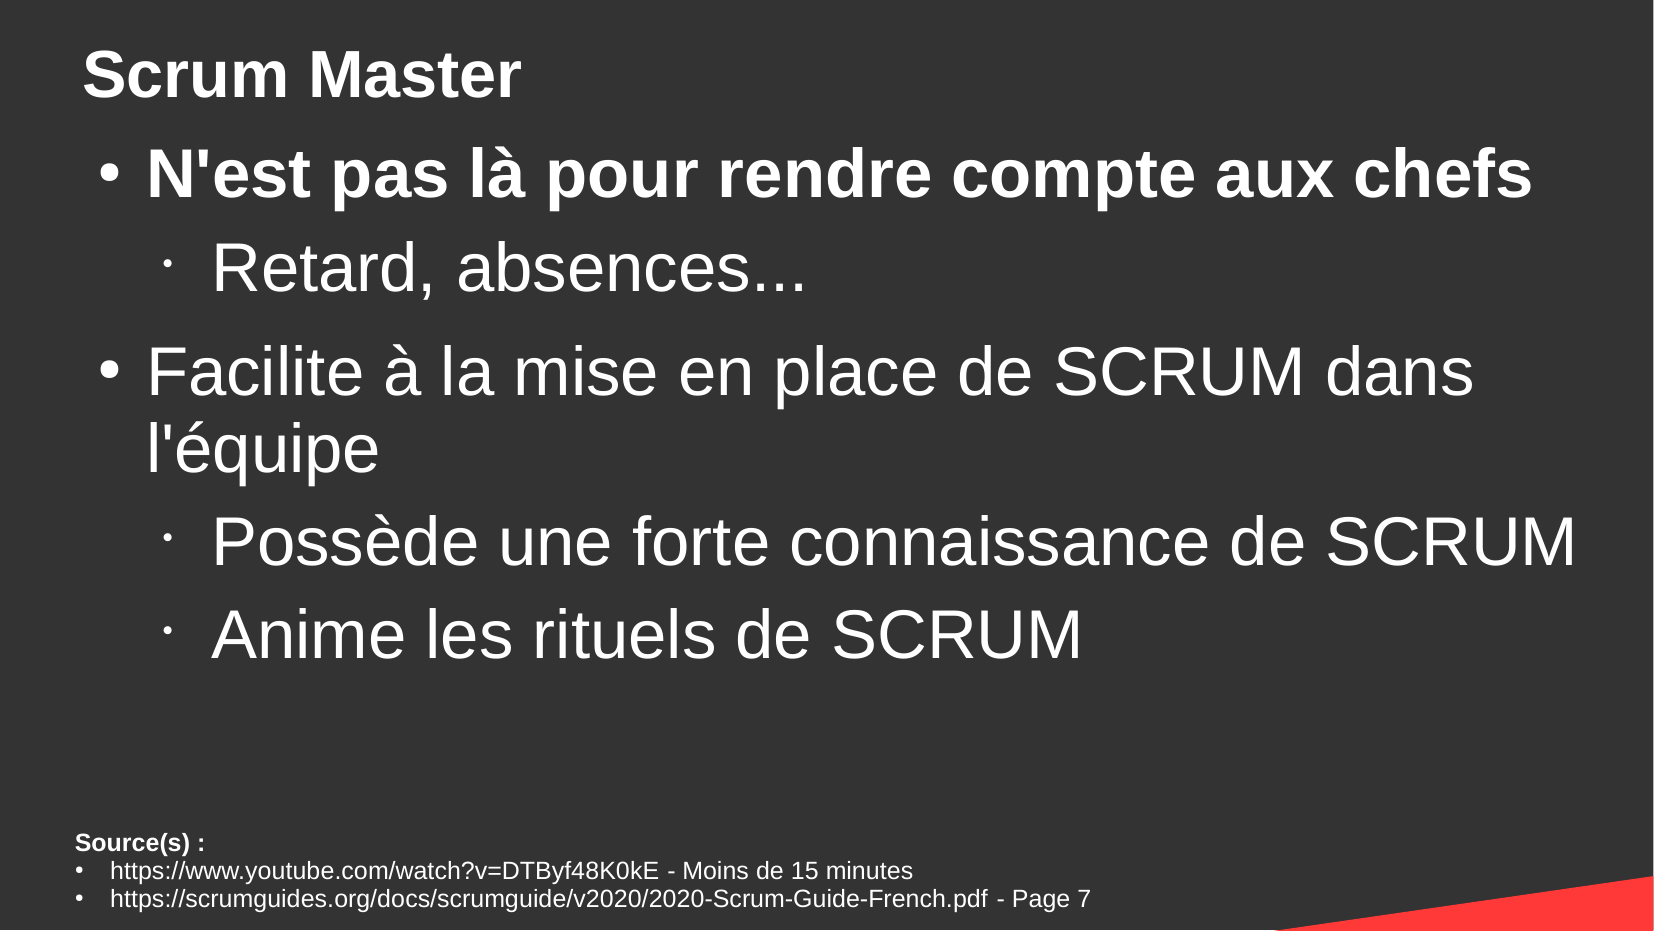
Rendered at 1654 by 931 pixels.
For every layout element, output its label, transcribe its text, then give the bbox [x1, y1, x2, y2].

text_box Source(s) : https://www.youtube.com/watch?v=DTByf48K0kE - Moins de 15 minutes https://scrumguides.org/docs/scrumguide/v2020/2020-Scrum-Guide-French.pdf - Page 7 [59, 821, 1546, 920]
text_box [1273, 876, 1654, 931]
title Scrum Master [82, 37, 1571, 122]
list N'est pas là pour rendre compte aux chefs Retard, absences... Facilite à la mise en place de SCRUM dans l'équipe Possède une forte connaissance de SCRUM Anime les rituels de SCRUM [80, 135, 1620, 777]
